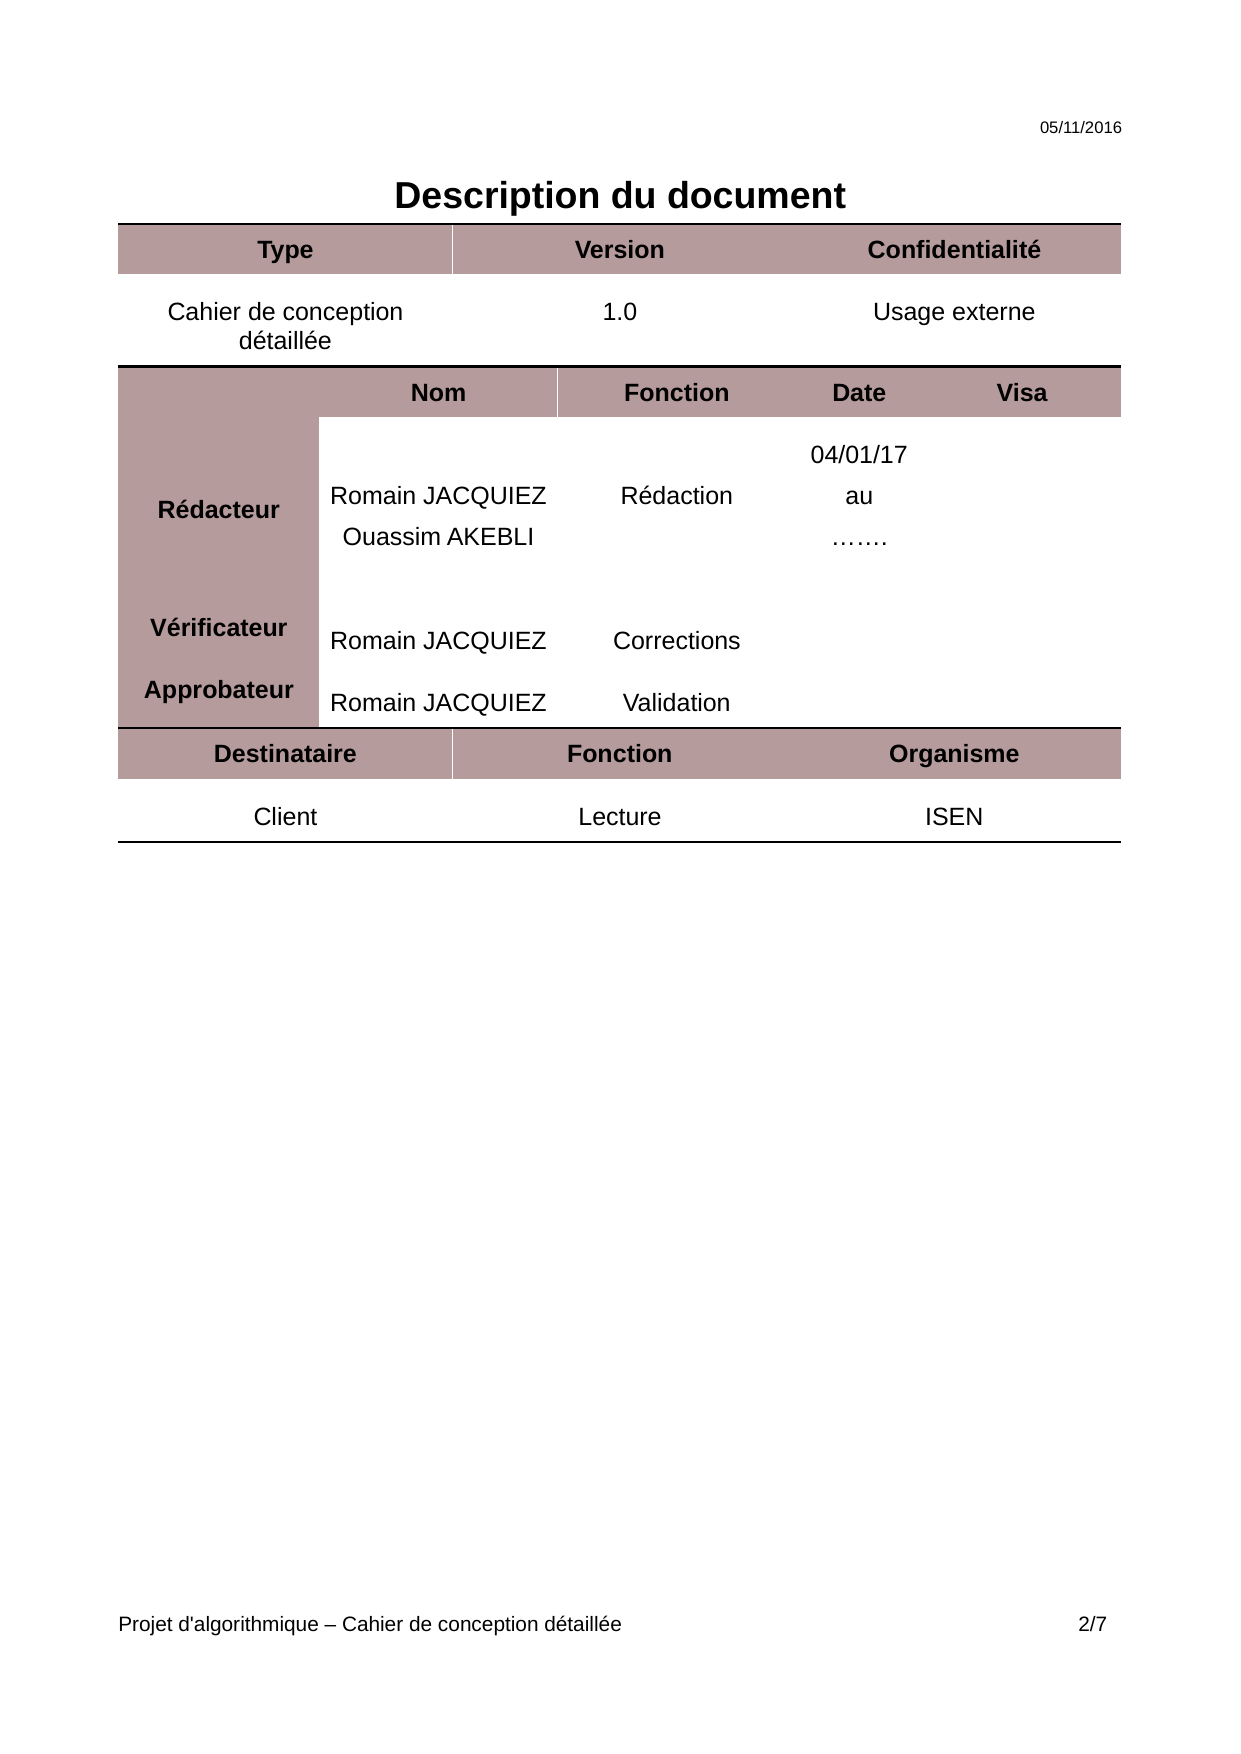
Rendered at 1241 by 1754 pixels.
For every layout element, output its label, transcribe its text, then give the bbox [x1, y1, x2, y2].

table_cell Nom [319, 368, 557, 417]
table_cell Romain JACQUIEZ [319, 603, 557, 665]
table_cell [922, 603, 1121, 665]
table_cell Date [796, 368, 922, 417]
table_cell ISEN [787, 779, 1121, 841]
table_cell Approbateur [118, 665, 319, 727]
table_header Confidentialité [787, 225, 1121, 274]
table_cell Cahier de conception détaillée [118, 275, 452, 365]
table_cell Fonction [558, 368, 796, 417]
table_cell Organisme [787, 729, 1121, 779]
table_cell Vérificateur [118, 603, 319, 665]
table_cell Client [118, 779, 452, 841]
table_cell 04/01/17 au ……. [796, 417, 922, 603]
table_header Type [118, 225, 452, 274]
table_cell Rédaction [558, 417, 796, 603]
table_cell Destinataire [118, 729, 452, 779]
table_cell [796, 665, 922, 727]
table_cell Visa [922, 368, 1121, 417]
table_cell Romain JACQUIEZ Ouassim AKEBLI [319, 417, 557, 603]
table_header Version [453, 225, 787, 274]
table_cell [118, 368, 319, 417]
table_cell [796, 603, 922, 665]
table_cell [922, 665, 1121, 727]
table_cell Fonction [453, 729, 787, 779]
table_cell Corrections [558, 603, 796, 665]
table_cell Romain JACQUIEZ [319, 665, 557, 727]
text Description du document [118, 173, 1122, 216]
table_cell Validation [558, 665, 796, 727]
table_cell Rédacteur [118, 417, 319, 603]
table_cell 1.0 [453, 275, 787, 365]
table_cell Lecture [453, 779, 787, 841]
table_cell Usage externe [787, 275, 1121, 365]
table_cell [922, 417, 1121, 603]
